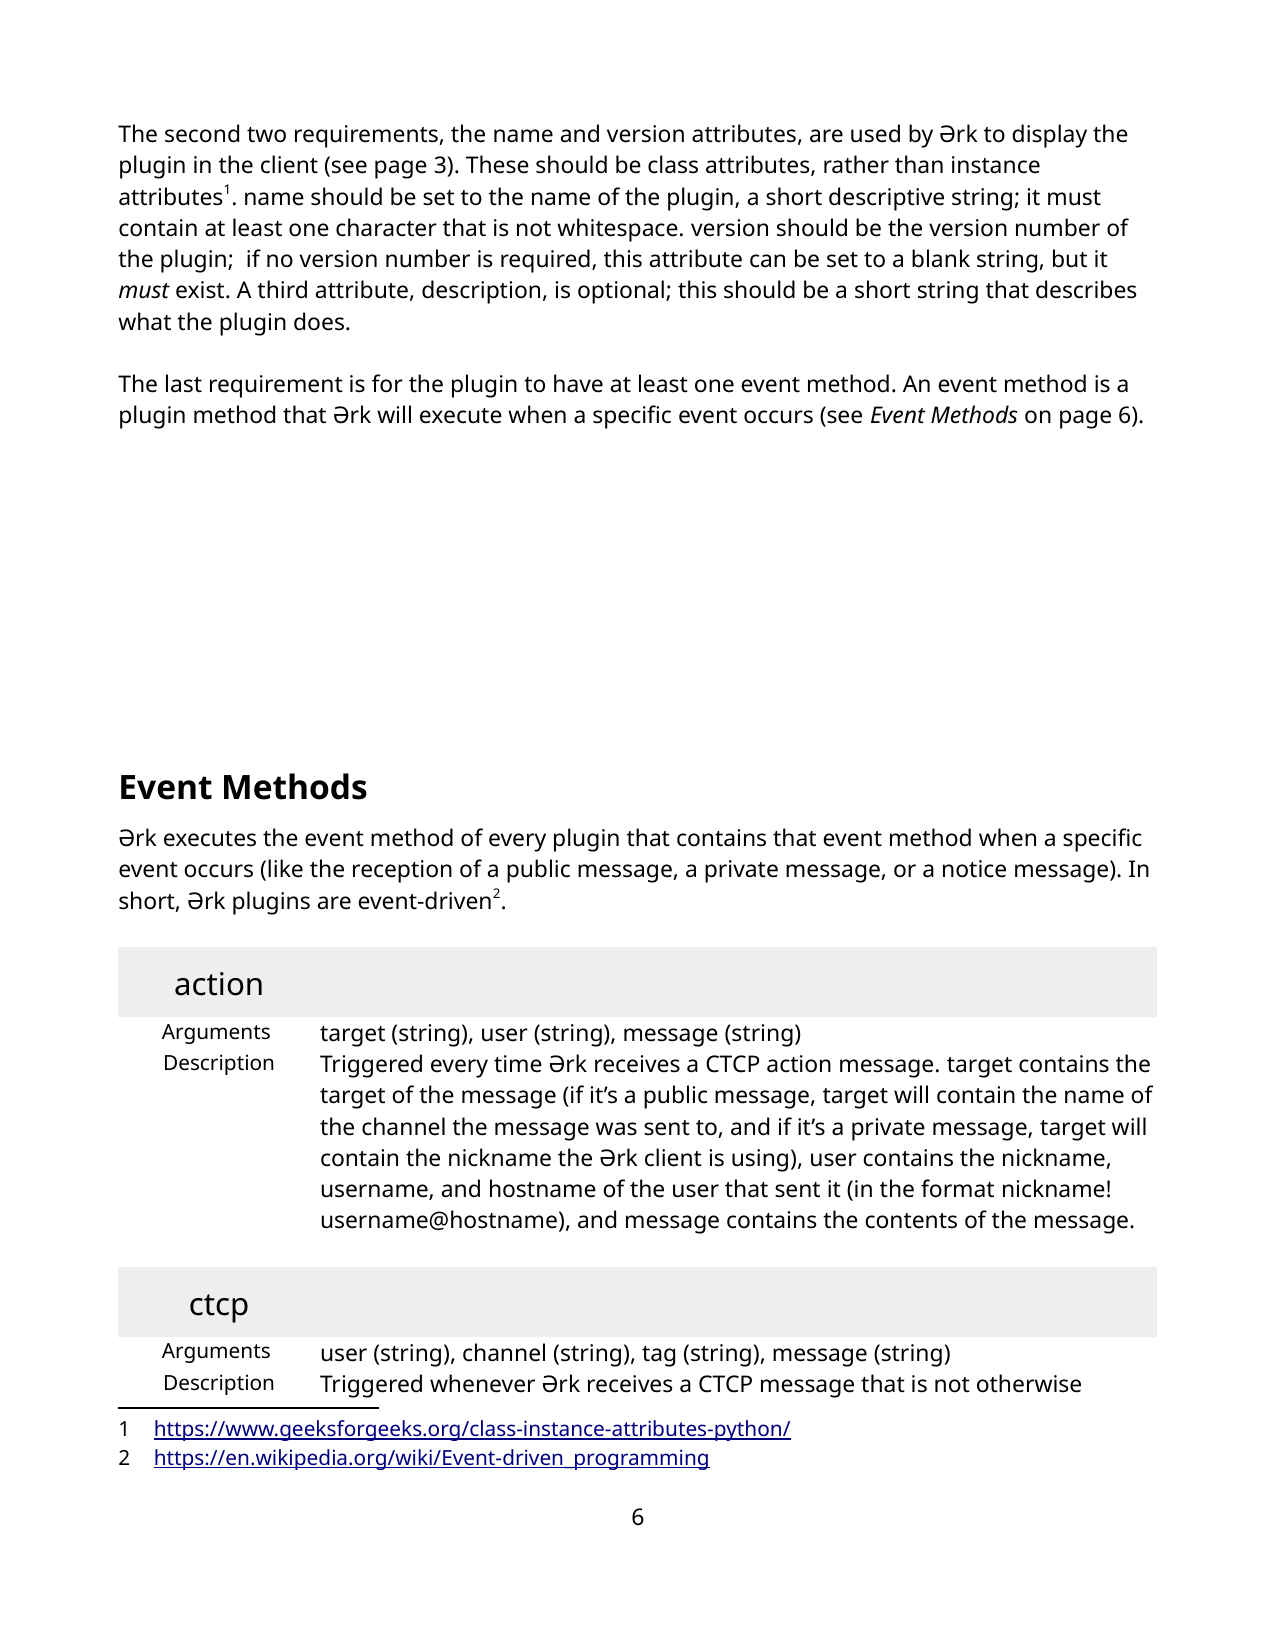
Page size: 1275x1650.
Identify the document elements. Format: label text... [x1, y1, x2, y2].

table_cell Triggered whenever Ərk receives a CTCP message that is not otherwise [320, 1368, 1157, 1399]
text https://www.geeksforgeeks.org/class-instance-attributes-python/ [118, 1414, 1157, 1443]
table_cell Arguments [118, 1337, 320, 1368]
table_cell Triggered every time Ərk receives a CTCP action message. target contains the target of the message (if it’s a public message, target will contain the name of the channel the message was sent to, and if it’s a private message, target will contain the nickname the Ərk client is using), user contains the nickname, username, and hostname of the user that sent it (in the format nickname!username@hostname), and message contains the contents of the message. [320, 1048, 1157, 1236]
table_cell user (string), channel (string), tag (string), message (string) [320, 1337, 1157, 1368]
text Ərk executes the event method of every plugin that contains that event method when a specific event occurs (like the reception of a public message, a private message, or a notice message). In short, Ərk plugins are event-driven. [118, 822, 1157, 916]
text The second two requirements, the name and version attributes, are used by Ərk to display the plugin in the client (see page 3). These should be class attributes, rather than instance attributes. name should be set to the name of the plugin, a short descriptive string; it must contain at least one character that is not whitespace. version should be the version number of the plugin; if no version number is required, this attribute can be set to a blank string, but it must exist. A third attribute, description, is optional; this should be a short string that describes what the plugin does. [118, 118, 1157, 337]
table_cell Description [118, 1368, 320, 1399]
table_header ctcp [118, 1267, 320, 1337]
subtitle Event Methods [118, 764, 1157, 810]
table_cell Arguments [118, 1017, 320, 1048]
table_header [320, 947, 1157, 1017]
table_header action [118, 947, 320, 1017]
text https://en.wikipedia.org/wiki/Event-driven_programming [118, 1443, 1157, 1471]
text The last requirement is for the plugin to have at least one event method. An event method is a plugin method that Ərk will execute when a specific event occurs (see Event Methods on page 6). [118, 368, 1157, 431]
table_header [320, 1267, 1157, 1337]
table_cell target (string), user (string), message (string) [320, 1017, 1157, 1048]
table_cell Description [118, 1048, 320, 1236]
